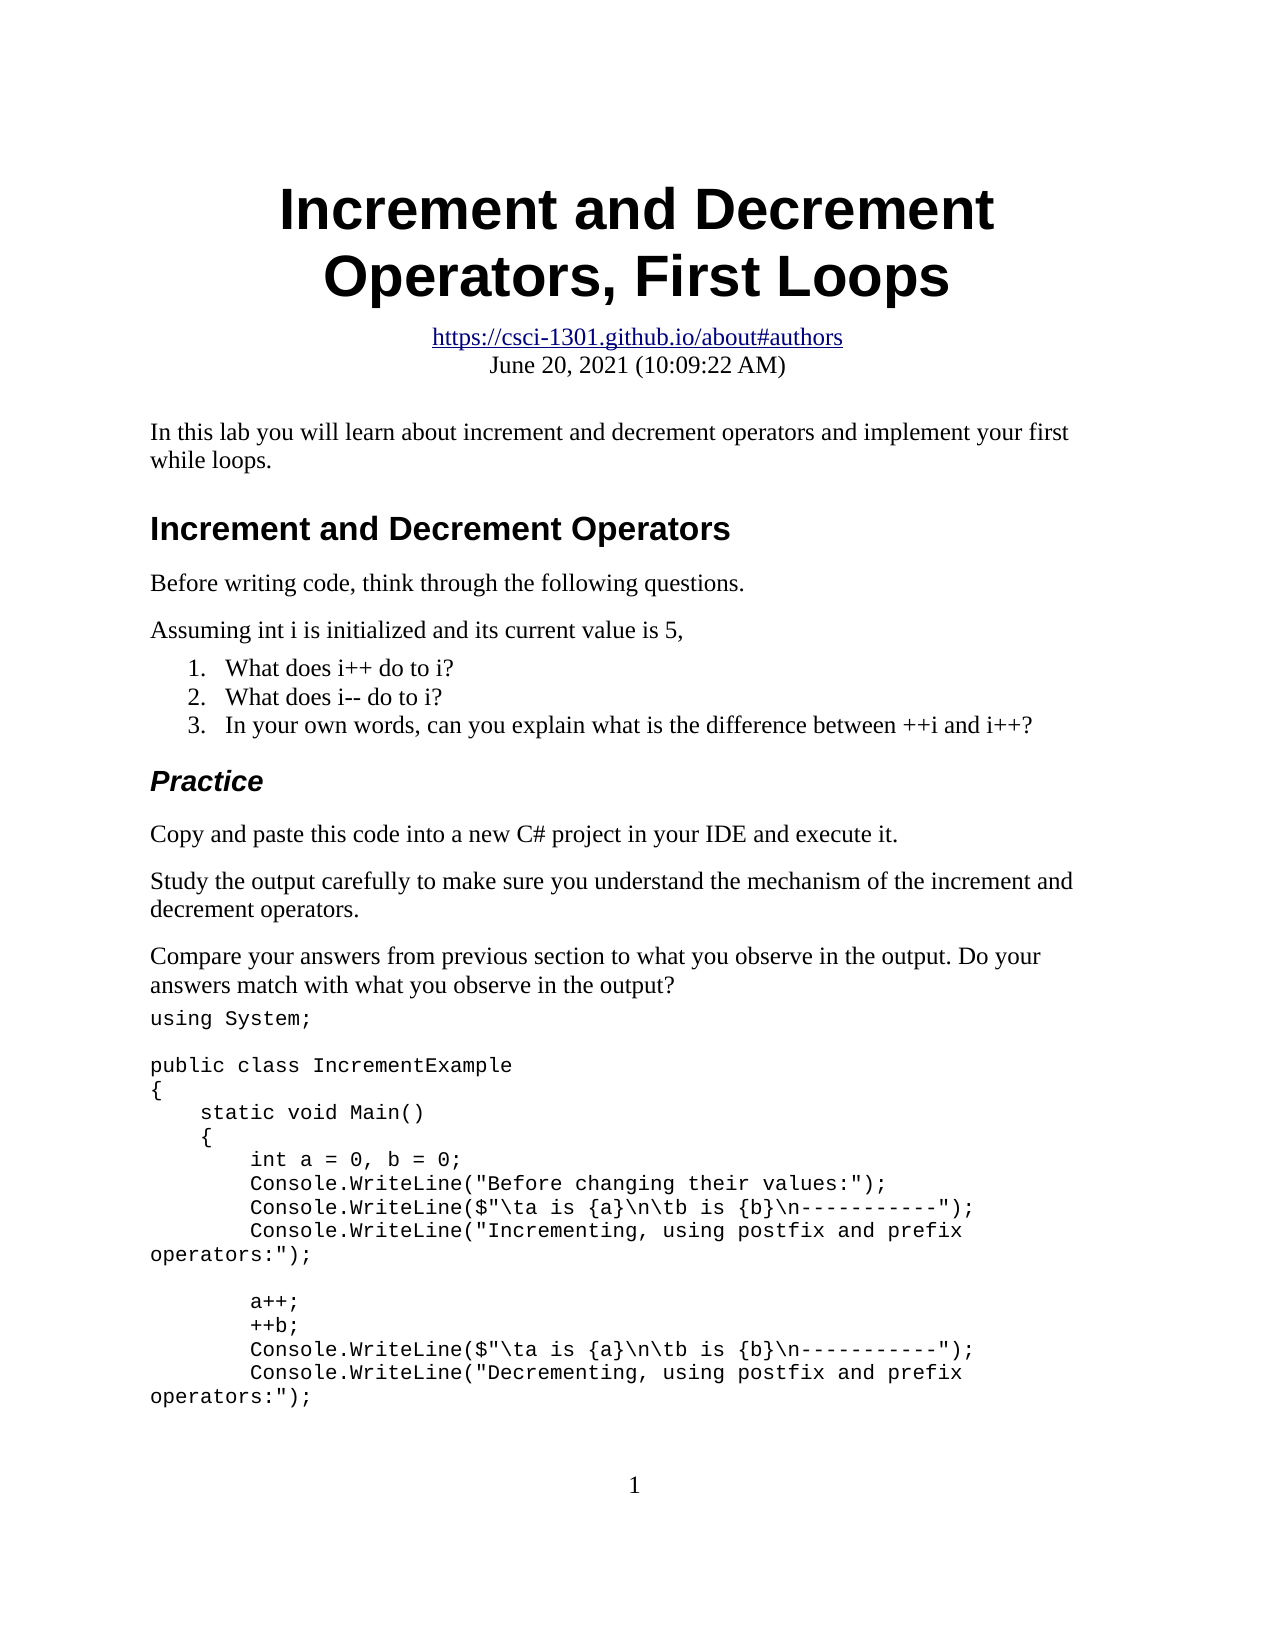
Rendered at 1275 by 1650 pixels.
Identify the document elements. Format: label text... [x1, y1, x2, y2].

list What does i-- do to i? [187, 682, 1125, 710]
text Console.WriteLine("Decrementing, using postfix and prefix operators:"); [150, 1362, 1125, 1409]
subtitle Practice [150, 764, 1125, 798]
text ++b; [150, 1315, 1125, 1339]
text static void Main() [150, 1102, 1125, 1126]
title Increment and Decrement Operators, First Loops [150, 175, 1125, 309]
text Study the output carefully to make sure you understand the mechanism of the increment and decrement operators. [150, 866, 1125, 923]
text Console.WriteLine($"\ta is {a}\n\tb is {b}\n-----------"); [150, 1339, 1125, 1362]
subtitle Increment and Decrement Operators [150, 508, 1125, 547]
text { [150, 1078, 1125, 1102]
text Console.WriteLine("Before changing their values:"); [150, 1173, 1125, 1197]
text using System; [150, 1008, 1125, 1031]
text June 20, 2021 (10:09:22 AM) [150, 350, 1125, 379]
text { [150, 1126, 1125, 1149]
text Console.WriteLine($"\ta is {a}\n\tb is {b}\n-----------"); [150, 1197, 1125, 1220]
text Copy and paste this code into a new C# project in your IDE and execute it. [150, 819, 1125, 848]
text https://csci-1301.github.io/about#authors [150, 322, 1125, 350]
list In your own words, can you explain what is the difference between ++i and i++? [187, 710, 1125, 739]
text In this lab you will learn about increment and decrement operators and implement your first while loops. [150, 417, 1125, 474]
list What does i++ do to i? [187, 653, 1125, 682]
text int a = 0, b = 0; [150, 1149, 1125, 1173]
text Assuming int i is initialized and its current value is 5, [150, 615, 1125, 644]
text Compare your answers from previous section to what you observe in the output. Do your answers match with what you observe in the output? [150, 941, 1125, 999]
text Console.WriteLine("Incrementing, using postfix and prefix operators:"); [150, 1220, 1125, 1268]
text a++; [150, 1291, 1125, 1315]
text Before writing code, think through the following questions. [150, 568, 1125, 597]
text public class IncrementExample [150, 1055, 1125, 1078]
